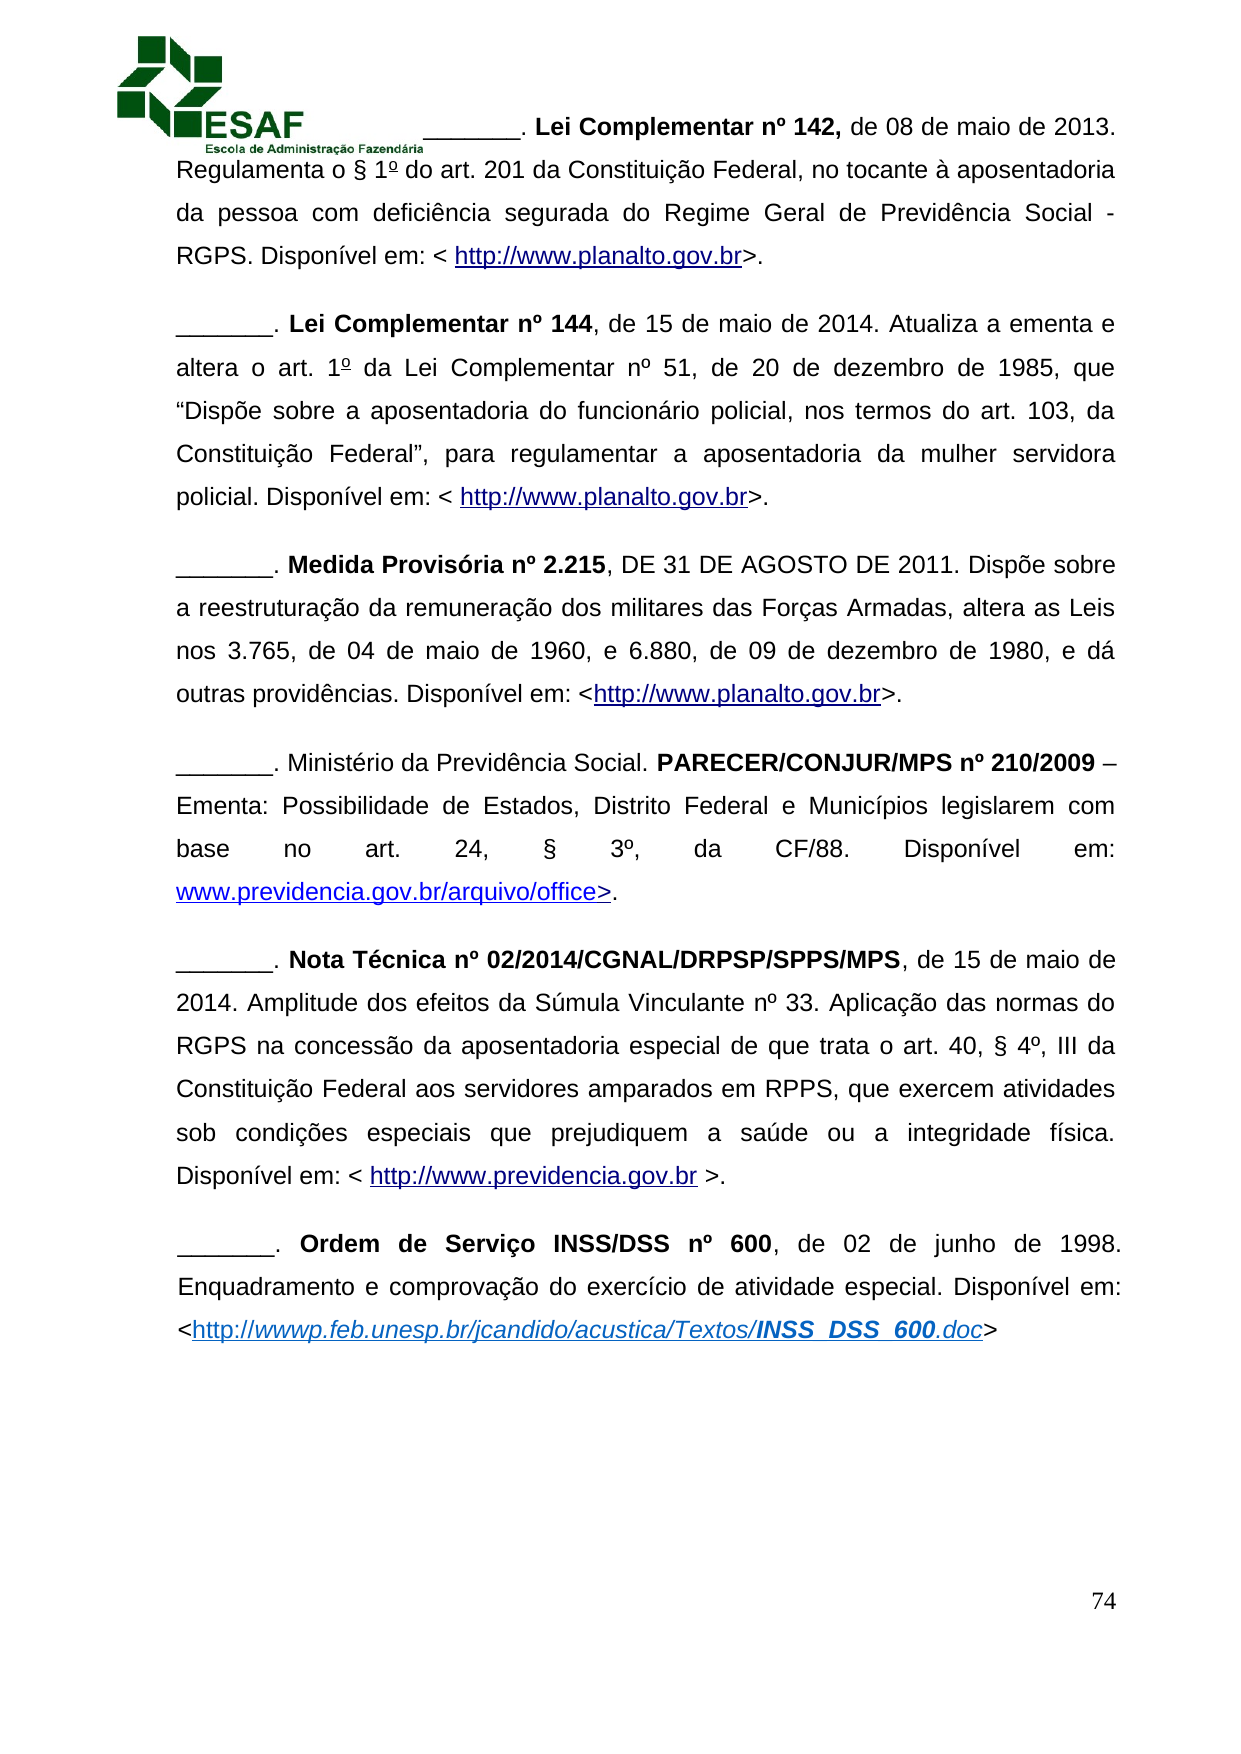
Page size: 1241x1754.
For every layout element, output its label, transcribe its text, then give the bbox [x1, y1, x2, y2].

text _______. Lei Complementar nº 144, de 15 de maio de 2014. Atualiza a ementa e altera o art. 1o da Lei Complementar nº 51, de 20 de dezembro de 1985, que “Dispõe sobre a aposentadoria do funcionário policial, nos termos do art. 103, da Constituição Federal”, para regulamentar a aposentadoria da mulher servidora policial. Disponível em: < http://www.planalto.gov.br>. [176, 309, 1117, 511]
text _______. Medida Provisória nº 2.215, DE 31 DE AGOSTO DE 2011. Dispõe sobre a reestruturação da remuneração dos militares das Forças Armadas, altera as Leis nos 3.765, de 04 de maio de 1960, e 6.880, de 09 de dezembro de 1980, e dá outras providências. Disponível em: <http://www.planalto.gov.br>. [176, 550, 1117, 708]
text _______. Lei Complementar nº 142, de 08 de maio de 2013. Regulamenta o § 1o do art. 201 da Constituição Federal, no tocante à aposentadoria da pessoa com deficiência segurada do Regime Geral de Previdência Social - RGPS. Disponível em: < http://www.planalto.gov.br>. [176, 112, 1117, 270]
text _______. Nota Técnica nº 02/2014/CGNAL/DRPSP/SPPS/MPS, de 15 de maio de 2014. Amplitude dos efeitos da Súmula Vinculante nº 33. Aplicação das normas do RGPS na concessão da aposentadoria especial de que trata o art. 40, § 4º, III da Constituição Federal aos servidores amparados em RPPS, que exercem atividades sob condições especiais que prejudiquem a saúde ou a integridade física. Disponível em: < http://www.previdencia.gov.br >. [176, 945, 1117, 1189]
text _______. Ordem de Serviço INSS/DSS nº 600, de 02 de junho de 1998. Enquadramento e comprovação do exercício de atividade especial. Disponível em: <http://wwwp.feb.unesp.br/jcandido/acustica/Textos/INSS_DSS_600.doc> [177, 1229, 1123, 1344]
text _______. Ministério da Previdência Social. PARECER/CONJUR/MPS nº 210/2009 – Ementa: Possibilidade de Estados, Distrito Federal e Municípios legislarem com base no art. 24, § 3º, da CF/88. Disponível em: www.previdencia.gov.br/arquivo/office>. [176, 747, 1117, 906]
